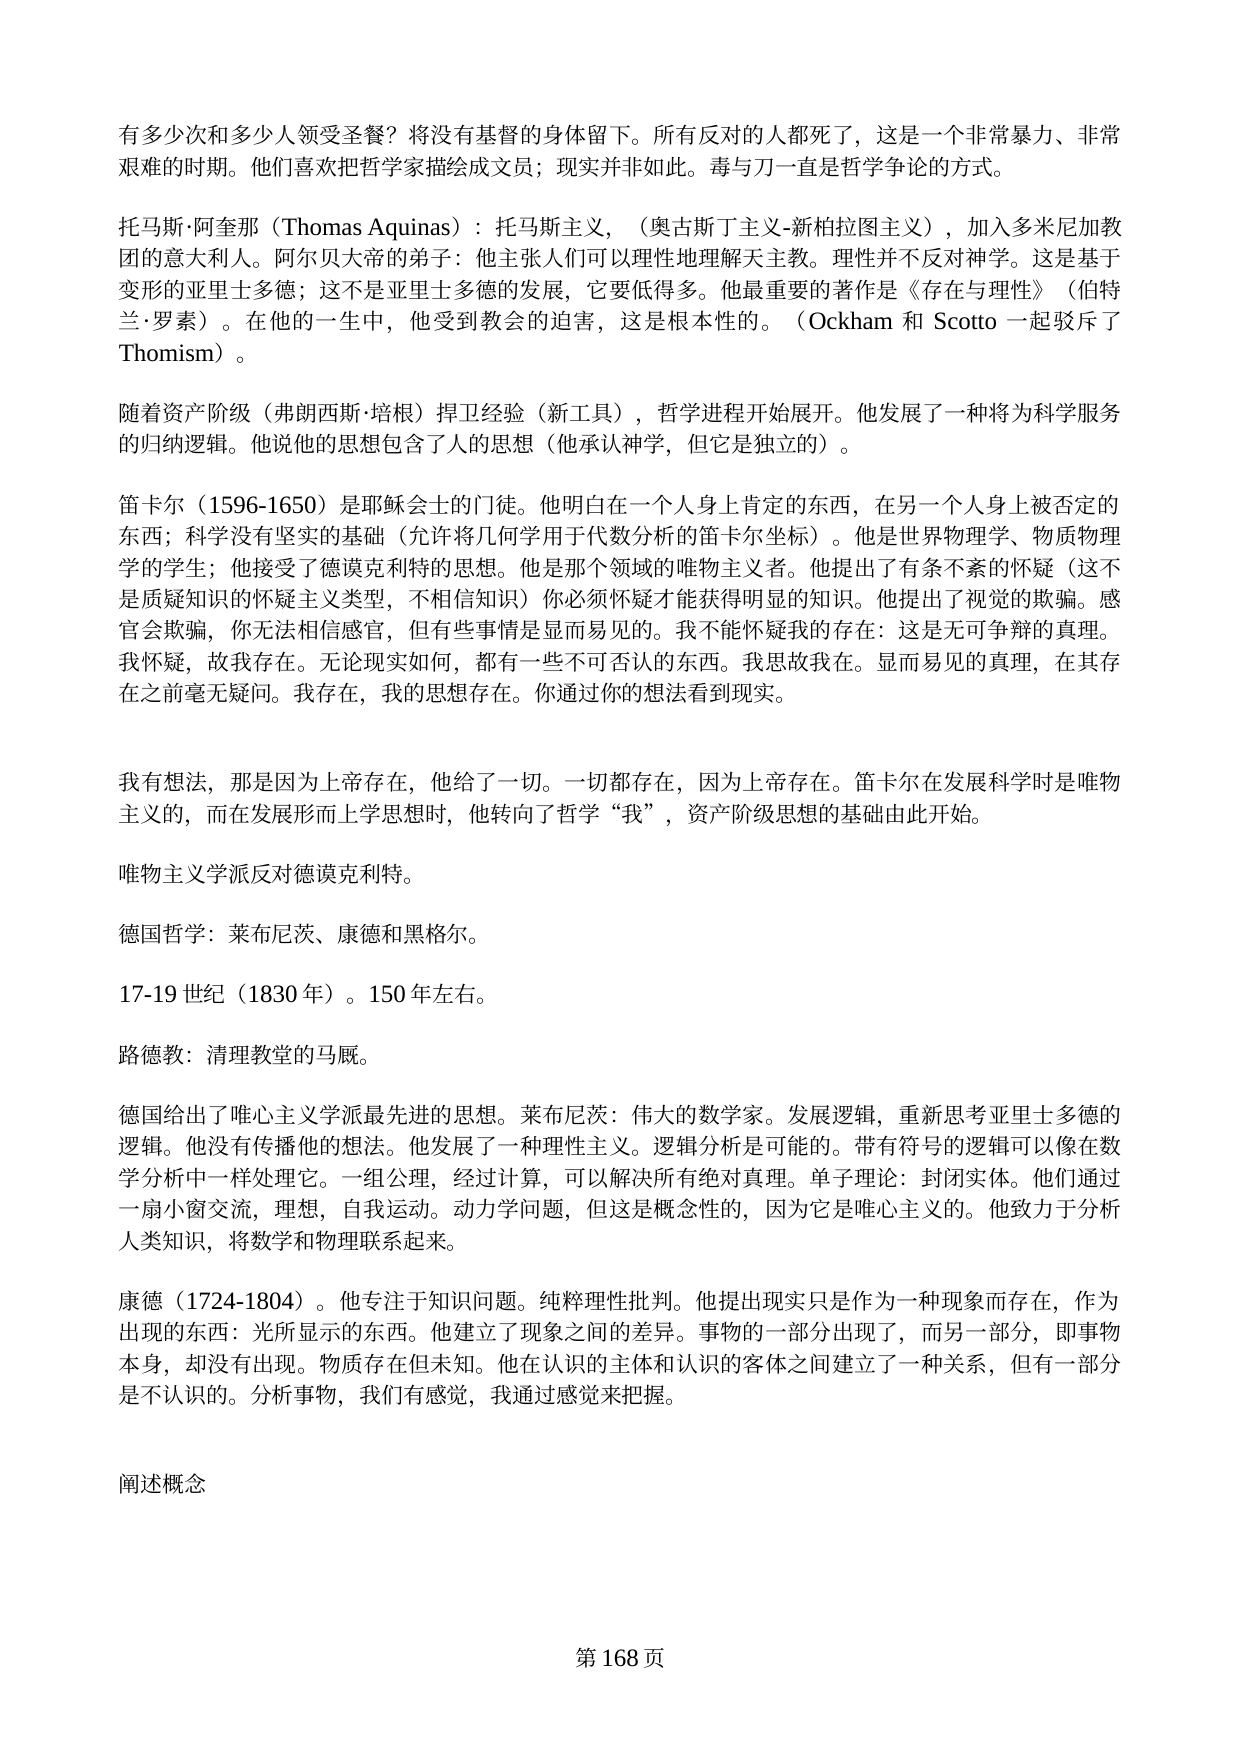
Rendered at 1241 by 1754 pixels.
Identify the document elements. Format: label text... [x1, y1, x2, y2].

text 我有想法，那是因为上帝存在，他给了一切。一切都存在，因为上帝存在。笛卡尔在发展科学时是唯物主义的，而在发展形而上学思想时，他转向了哲学“我”，资产阶级思想的基础由此开始。 [118, 766, 1122, 828]
text 笛卡尔（1596-1650）是耶稣会士的门徒。他明白在一个人身上肯定的东西，在另一个人身上被否定的东西；科学没有坚实的基础（允许将几何学用于代数分析的笛卡尔坐标）。他是世界物理学、物质物理学的学生；他接受了德谟克利特的思想。他是那个领域的唯物主义者。他提出了有条不紊的怀疑（这不是质疑知识的怀疑主义类型，不相信知识）你必须怀疑才能获得明显的知识。他提出了视觉的欺骗。感官会欺骗，你无法相信感官，但有些事情是显而易见的。我不能怀疑我的存在：这是无可争辩的真理。我怀疑，故我存在。无论现实如何，都有一些不可否认的东西。我思故我在。显而易见的真理，在其存在之前毫无疑问。我存在，我的思想存在。你通过你的想法看到现实。 [118, 488, 1122, 708]
text 托马斯·阿奎那（Thomas Aquinas）：托马斯主义，（奥古斯丁主义-新柏拉图主义），加入多米尼加教团的意大利人。阿尔贝大帝的弟子：他主张人们可以理性地理解天主教。理性并不反对神学。这是基于变形的亚里士多德；这不是亚里士多德的发展，它要低得多。他最重要的著作是《存在与理性》（伯特兰·罗素）。在他的一生中，他受到教会的迫害，这是根本性的。（Ockham 和 Scotto 一起驳斥了 Thomism）。 [118, 210, 1122, 367]
text 随着资产阶级（弗朗西斯·培根）捍卫经验（新工具），哲学进程开始展开。他发展了一种将为科学服务的归纳逻辑。他说他的思想包含了人的思想（他承认神学，但它是独立的）。 [118, 396, 1122, 459]
text 有多少次和多少人领受圣餐？将没有基督的身体留下。所有反对的人都死了，这是一个非常暴力、非常艰难的时期。他们喜欢把哲学家描绘成文员；现实并非如此。毒与刀一直是哲学争论的方式。 [118, 118, 1122, 181]
text 德国给出了唯心主义学派最先进的思想。莱布尼茨：伟大的数学家。发展逻辑，重新思考亚里士多德的逻辑。他没有传播他的想法。他发展了一种理性主义。逻辑分析是可能的。带有符号的逻辑可以像在数学分析中一样处理它。一组公理，经过计算，可以解决所有绝对真理。单子理论：封闭实体。他们通过一扇小窗交流，理想，自我运动。动力学问题，但这是概念性的，因为它是唯心主义的。他致力于分析人类知识，将数学和物理联系起来。 [118, 1098, 1122, 1255]
text 康德（1724-1804）。他专注于知识问题。纯粹理性批判。他提出现实只是作为一种现象而存在，作为出现的东西：光所显示的东西。他建立了现象之间的差异。事物的一部分出现了，而另一部分，即事物本身，却没有出现。物质存在但未知。他在认识的主体和认识的客体之间建立了一种关系，但有一部分是不认识的。分析事物，我们有感觉，我通过感觉来把握。 [118, 1284, 1122, 1410]
text 路德教：清理教堂的马厩。 [118, 1038, 1122, 1069]
text 德国哲学：莱布尼茨、康德和黑格尔。 [118, 917, 1122, 949]
text 唯物主义学派反对德谟克利特。 [118, 857, 1122, 889]
text 17-19世纪（1830年）。150年左右。 [118, 978, 1122, 1009]
text 阐述概念 [118, 1467, 1122, 1499]
